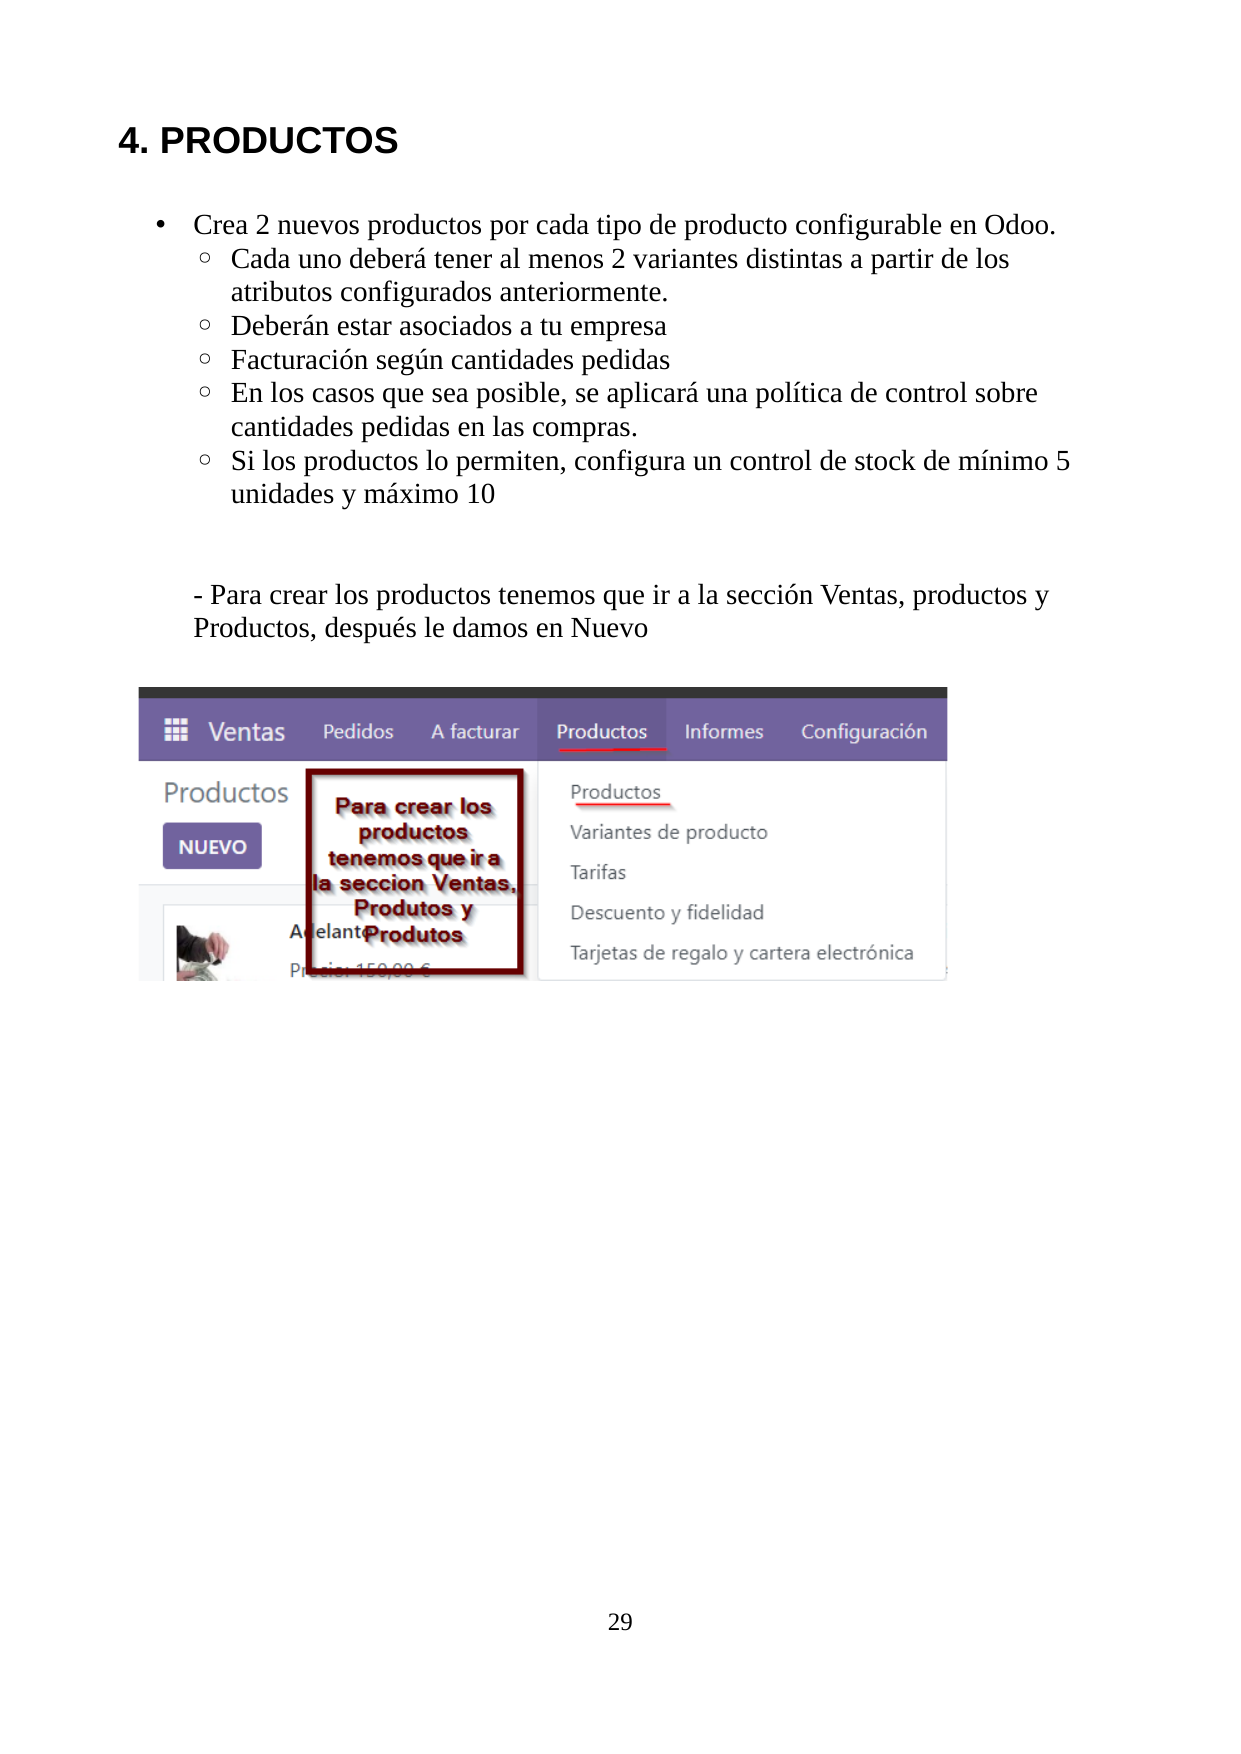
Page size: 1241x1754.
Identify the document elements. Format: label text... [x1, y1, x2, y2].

list cantidades pedidas en las compras. [193, 409, 1122, 443]
list - Para crear los productos tenemos que ir a la sección Ventas, productos y Productos, después le damos en Nuevo [156, 577, 1122, 644]
list Facturación según cantidades pedidas [193, 342, 1122, 375]
list Cada uno deberá tener al menos 2 variantes distintas a partir de los [193, 241, 1122, 274]
subtitle 4. PRODUCTOS [118, 118, 1122, 161]
list unidades y máximo 10 [193, 476, 1122, 510]
list atributos configurados anteriormente. [193, 274, 1122, 308]
list Crea 2 nuevos productos por cada tipo de producto configurable en Odoo. [156, 207, 1122, 241]
list Si los productos lo permiten, configura un control de stock de mínimo 5 [193, 443, 1122, 476]
list En los casos que sea posible, se aplicará una política de control sobre [193, 375, 1122, 409]
picture [138, 687, 948, 981]
list Deberán estar asociados a tu empresa [193, 308, 1122, 342]
